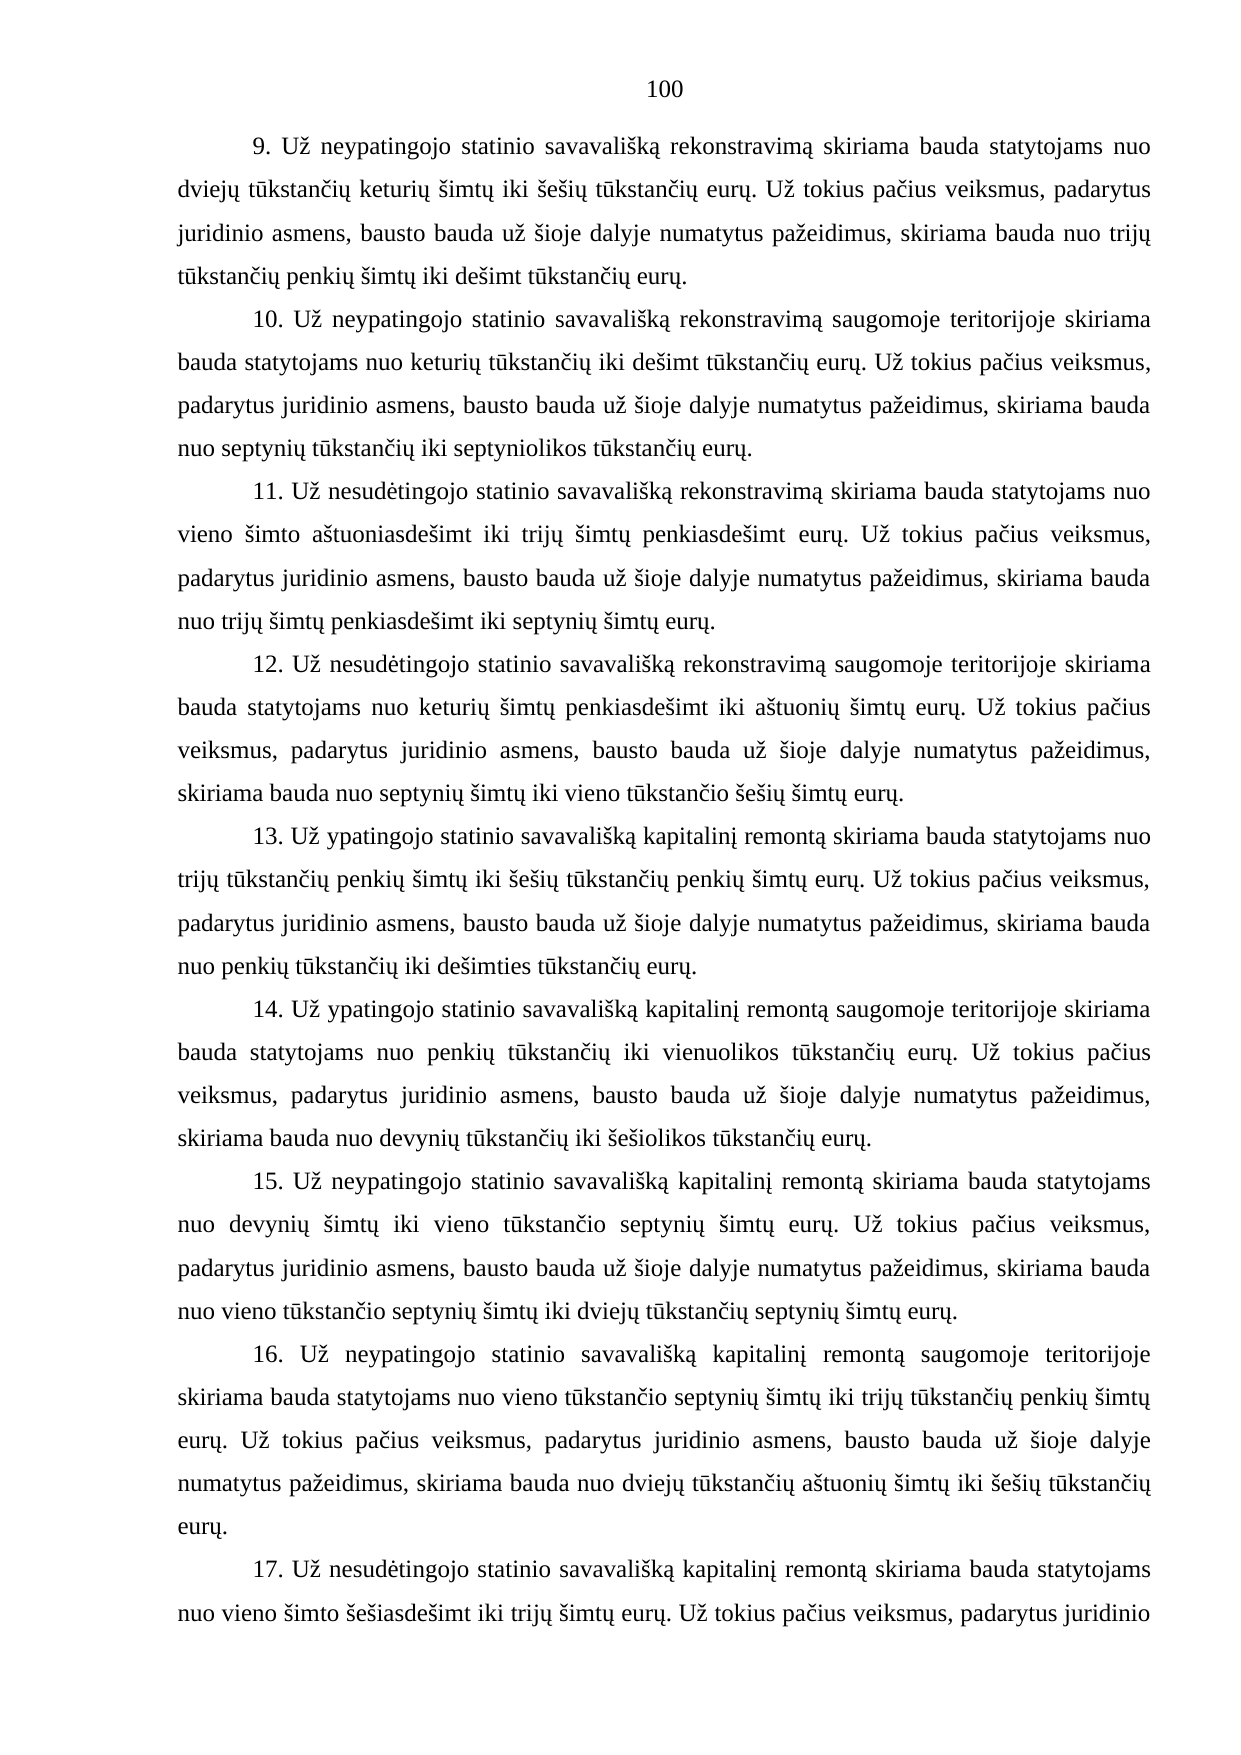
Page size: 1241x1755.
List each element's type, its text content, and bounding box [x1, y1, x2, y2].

text 11. Už nesudėtingojo statinio savavališką rekonstravimą skiriama bauda statytojams nuo vieno šimto aštuoniasdešimt iki trijų šimtų penkiasdešimt eurų. Už tokius pačius veiksmus, padarytus juridinio asmens, bausto bauda už šioje dalyje numatytus pažeidimus, skiriama bauda nuo trijų šimtų penkiasdešimt iki septynių šimtų eurų. [177, 476, 1152, 634]
text 12. Už nesudėtingojo statinio savavališką rekonstravimą saugomoje teritorijoje skiriama bauda statytojams nuo keturių šimtų penkiasdešimt iki aštuonių šimtų eurų. Už tokius pačius veiksmus, padarytus juridinio asmens, bausto bauda už šioje dalyje numatytus pažeidimus, skiriama bauda nuo septynių šimtų iki vieno tūkstančio šešių šimtų eurų. [177, 649, 1152, 807]
text 13. Už ypatingojo statinio savavališką kapitalinį remontą skiriama bauda statytojams nuo trijų tūkstančių penkių šimtų iki šešių tūkstančių penkių šimtų eurų. Už tokius pačius veiksmus, padarytus juridinio asmens, bausto bauda už šioje dalyje numatytus pažeidimus, skiriama bauda nuo penkių tūkstančių iki dešimties tūkstančių eurų. [177, 821, 1152, 979]
text 15. Už neypatingojo statinio savavališką kapitalinį remontą skiriama bauda statytojams nuo devynių šimtų iki vieno tūkstančio septynių šimtų eurų. Už tokius pačius veiksmus, padarytus juridinio asmens, bausto bauda už šioje dalyje numatytus pažeidimus, skiriama bauda nuo vieno tūkstančio septynių šimtų iki dviejų tūkstančių septynių šimtų eurų. [177, 1166, 1152, 1324]
text 17. Už nesudėtingojo statinio savavališką kapitalinį remontą skiriama bauda statytojams nuo vieno šimto šešiasdešimt iki trijų šimtų eurų. Už tokius pačius veiksmus, padarytus juridinio [177, 1554, 1152, 1626]
text 10. Už neypatingojo statinio savavališką rekonstravimą saugomoje teritorijoje skiriama bauda statytojams nuo keturių tūkstančių iki dešimt tūkstančių eurų. Už tokius pačius veiksmus, padarytus juridinio asmens, bausto bauda už šioje dalyje numatytus pažeidimus, skiriama bauda nuo septynių tūkstančių iki septyniolikos tūkstančių eurų. [177, 304, 1152, 462]
text 9. Už neypatingojo statinio savavališką rekonstravimą skiriama bauda statytojams nuo dviejų tūkstančių keturių šimtų iki šešių tūkstančių eurų. Už tokius pačius veiksmus, padarytus juridinio asmens, bausto bauda už šioje dalyje numatytus pažeidimus, skiriama bauda nuo trijų tūkstančių penkių šimtų iki dešimt tūkstančių eurų. [177, 131, 1152, 289]
text 16. Už neypatingojo statinio savavališką kapitalinį remontą saugomoje teritorijoje skiriama bauda statytojams nuo vieno tūkstančio septynių šimtų iki trijų tūkstančių penkių šimtų eurų. Už tokius pačius veiksmus, padarytus juridinio asmens, bausto bauda už šioje dalyje numatytus pažeidimus, skiriama bauda nuo dviejų tūkstančių aštuonių šimtų iki šešių tūkstančių eurų. [177, 1339, 1152, 1540]
text 14. Už ypatingojo statinio savavališką kapitalinį remontą saugomoje teritorijoje skiriama bauda statytojams nuo penkių tūkstančių iki vienuolikos tūkstančių eurų. Už tokius pačius veiksmus, padarytus juridinio asmens, bausto bauda už šioje dalyje numatytus pažeidimus, skiriama bauda nuo devynių tūkstančių iki šešiolikos tūkstančių eurų. [177, 994, 1152, 1152]
